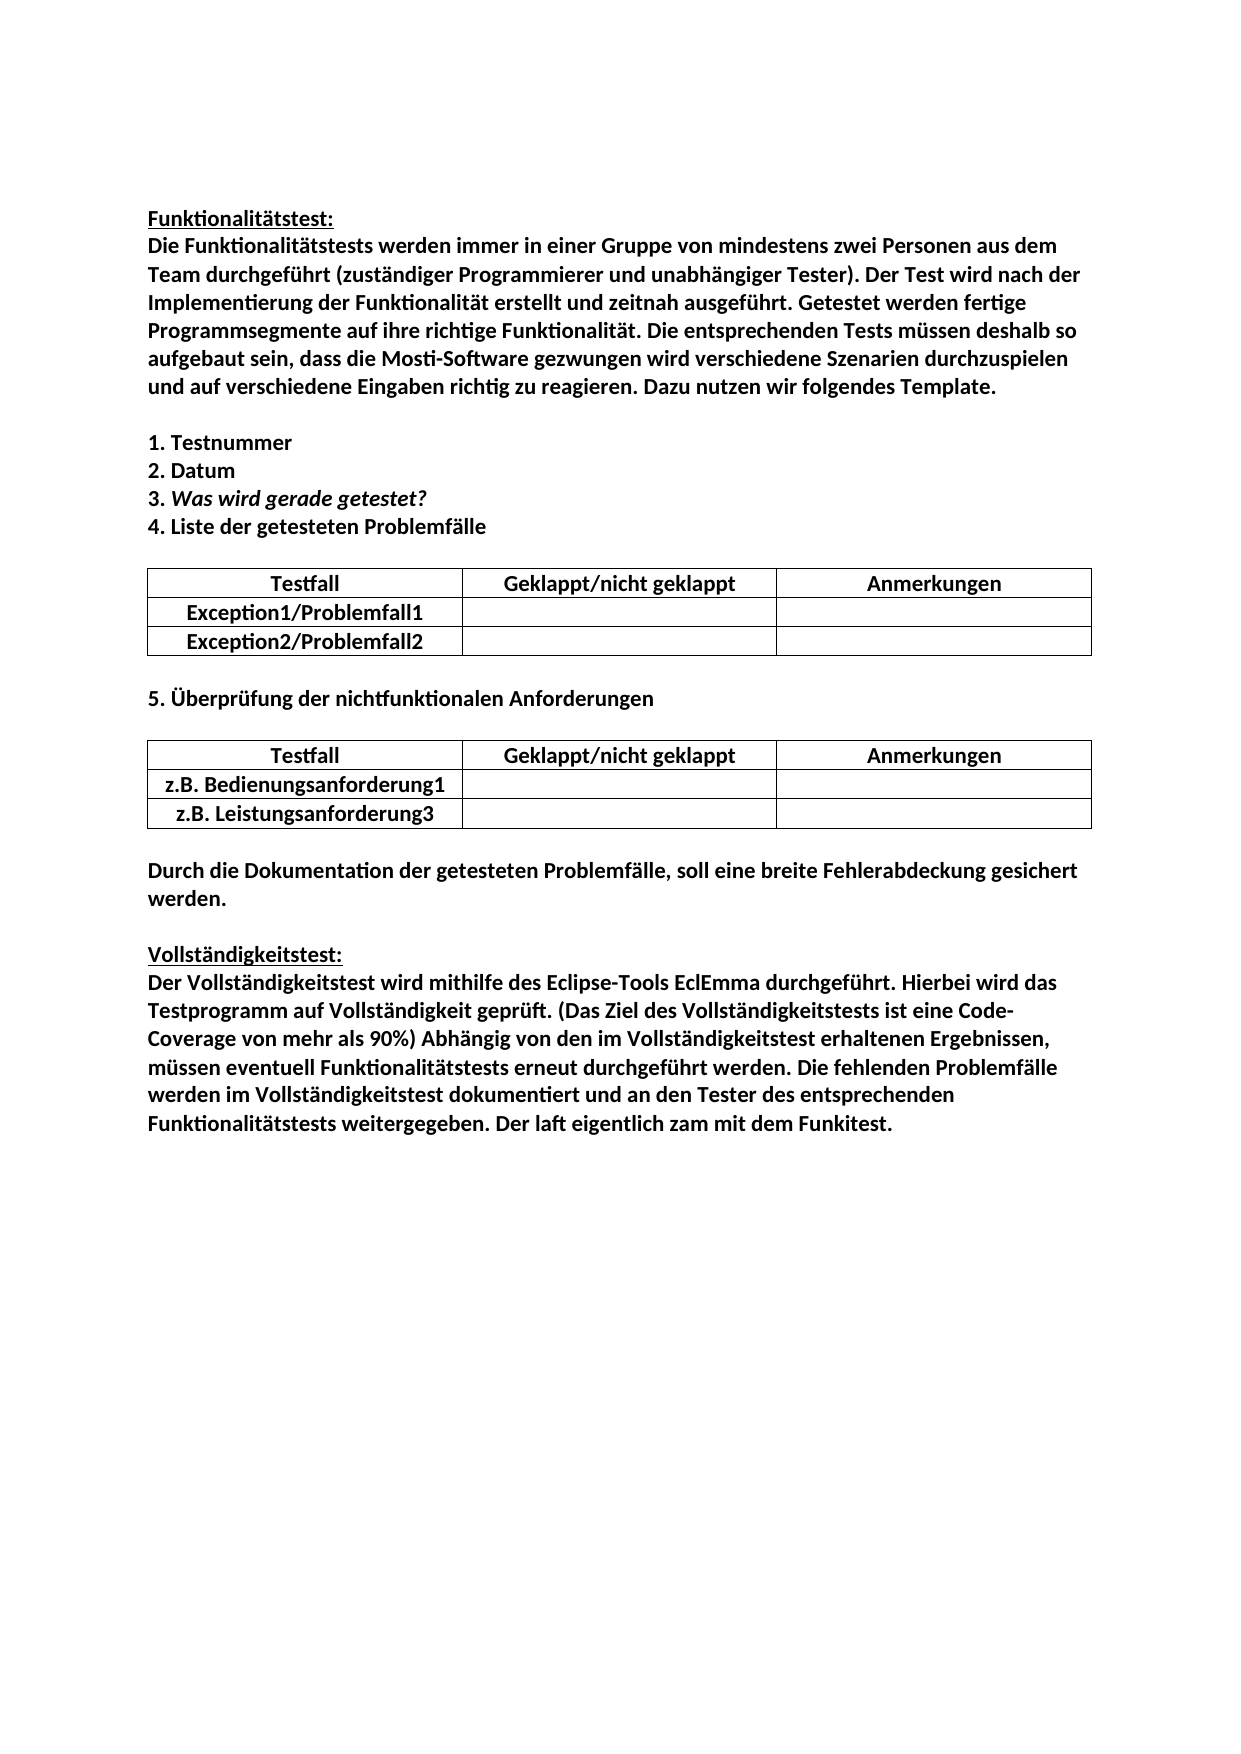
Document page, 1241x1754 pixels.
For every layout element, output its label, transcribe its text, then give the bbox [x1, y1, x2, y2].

text Die Funktionalitätstests werden immer in einer Gruppe von mindestens zwei Personen aus dem Team durchgeführt (zuständiger Programmierer und unabhängiger Tester). Der Test wird nach der Implementierung der Funktionalität erstellt und zeitnah ausgeführt. Getestet werden fertige Programmsegmente auf ihre richtige Funktionalität. Die entsprechenden Tests müssen deshalb so aufgebaut sein, dass die Mosti-Software gezwungen wird verschiedene Szenarien durchzuspielen und auf verschiedene Eingaben richtig zu reagieren. Dazu nutzen wir folgendes Template. [148, 232, 1093, 400]
text Durch die Dokumentation der getesteten Problemfälle, soll eine breite Fehlerabdeckung gesichert werden. [148, 856, 1093, 912]
text 1. Testnummer [148, 428, 1093, 456]
table_cell z.B. Leistungsanforderung3 [148, 799, 462, 827]
table_header Testfall [148, 569, 462, 597]
table_header Testfall [148, 741, 462, 769]
text 2. Datum [148, 456, 1093, 484]
table_header Geklappt/nicht geklappt [463, 569, 776, 597]
table_cell [777, 598, 1091, 626]
table_cell [463, 799, 776, 827]
table_header Geklappt/nicht geklappt [463, 741, 776, 769]
table_cell Exception2/Problemfall2 [148, 627, 462, 655]
table_cell z.B. Bedienungsanforderung1 [148, 770, 462, 798]
text 4. Liste der getesteten Problemfälle [148, 512, 1093, 540]
table_cell [463, 598, 776, 626]
table_cell [463, 627, 776, 655]
table_cell [777, 770, 1091, 798]
text 3. Was wird gerade getestet? [148, 484, 1093, 512]
table_cell [777, 799, 1091, 827]
table_cell [777, 627, 1091, 655]
text 5. Überprüfung der nichtfunktionalen Anforderungen [148, 684, 1093, 712]
table_header Anmerkungen [777, 569, 1091, 597]
text Vollständigkeitstest: [148, 941, 1093, 968]
table_header Anmerkungen [777, 741, 1091, 769]
table_cell Exception1/Problemfall1 [148, 598, 462, 626]
text Funktionalitätstest: [148, 204, 1093, 232]
text Der Vollständigkeitstest wird mithilfe des Eclipse-Tools EclEmma durchgeführt. Hierbei wird das Testprogramm auf Vollständigkeit geprüft. (Das Ziel des Vollständigkeitstests ist eine Code-Coverage von mehr als 90%) Abhängig von den im Vollständigkeitstest erhaltenen Ergebnissen, müssen eventuell Funktionalitätstests erneut durchgeführt werden. Die fehlenden Problemfälle werden im Vollständigkeitstest dokumentiert und an den Tester des entsprechenden Funktionalitätstests weitergegeben. Der laft eigentlich zam mit dem Funkitest. [148, 968, 1093, 1137]
table_cell [463, 770, 776, 798]
